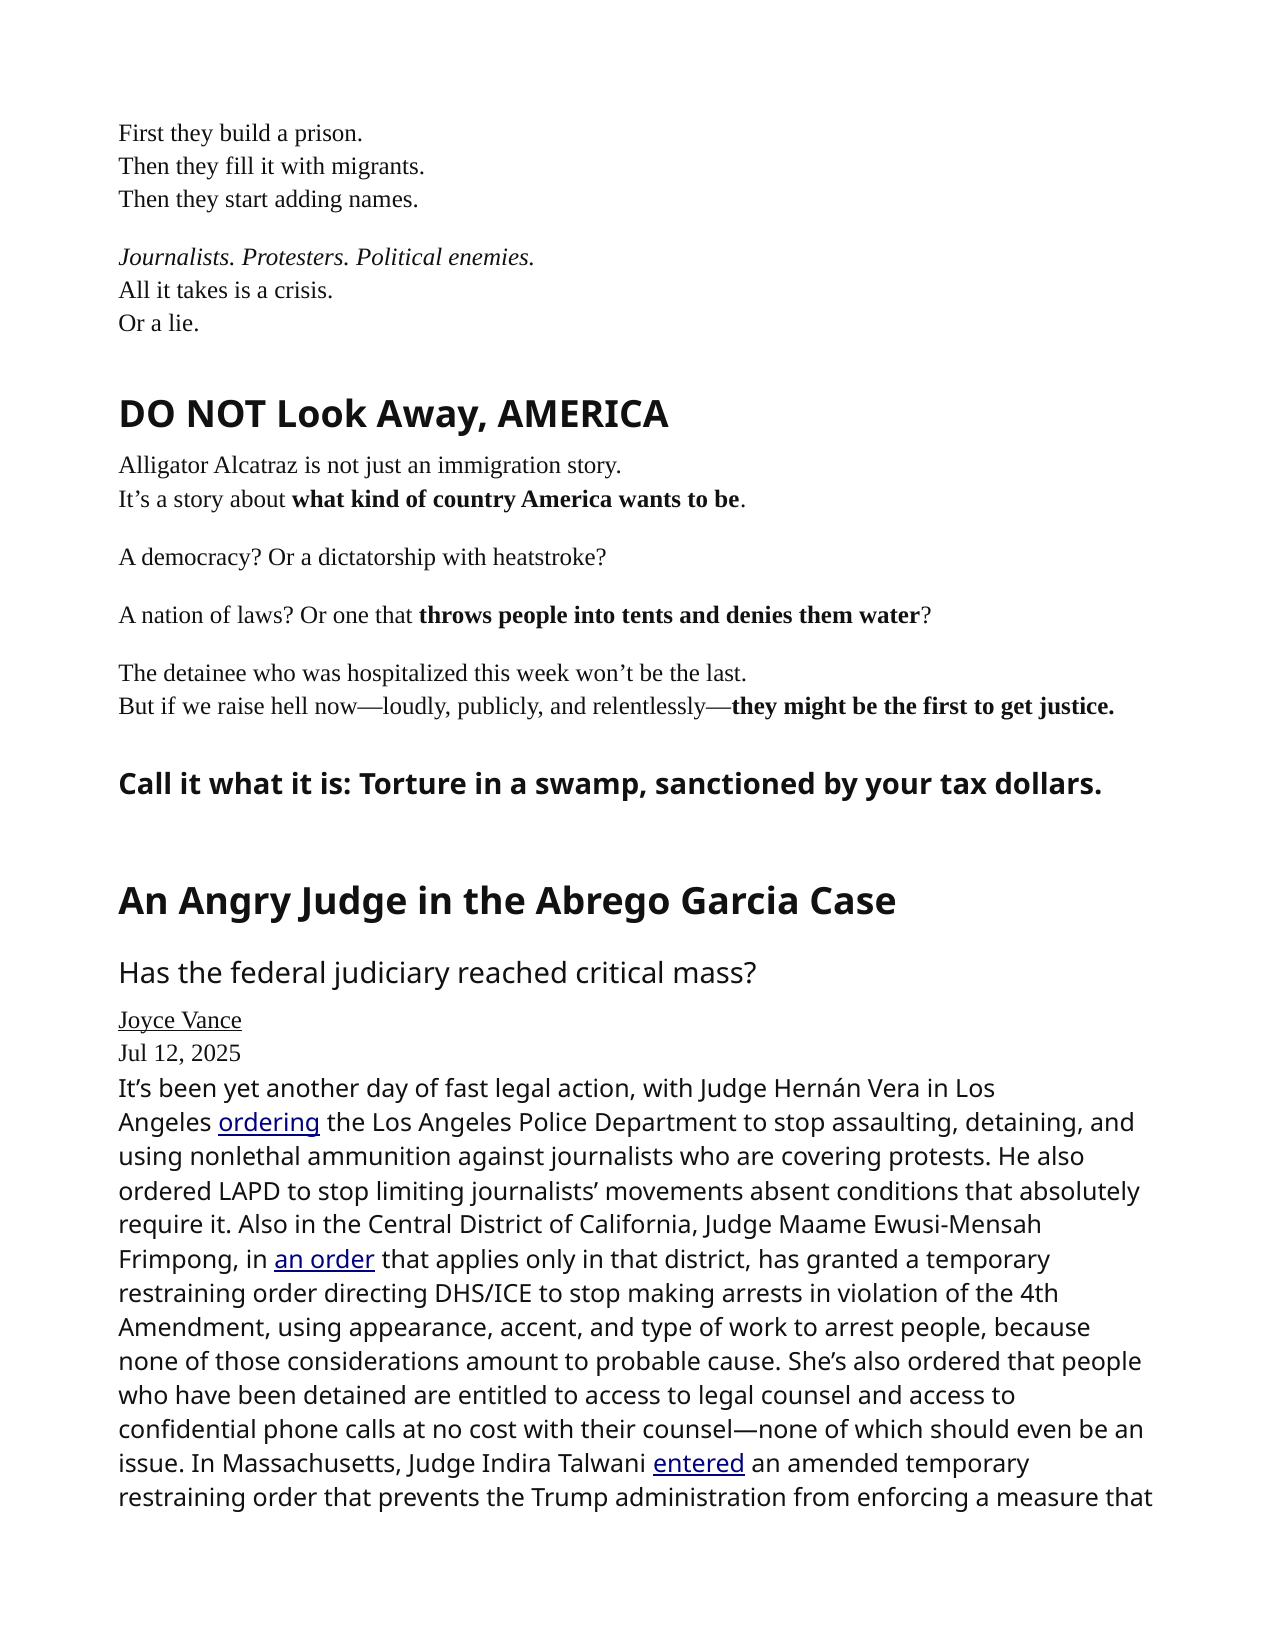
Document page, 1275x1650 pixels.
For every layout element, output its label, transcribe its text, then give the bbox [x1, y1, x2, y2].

text A nation of laws? Or one that throws people into tents and denies them water? [118, 600, 1157, 628]
subtitle An Angry Judge in the Abrego Garcia Case [118, 874, 1157, 926]
text The detainee who was hospitalized this week won’t be the last. But if we raise hell now—loudly, publicly, and relentlessly—they might be the first to get justice. [118, 658, 1157, 719]
text First they build a prison. Then they fill it with migrants. Then they start adding names. [118, 118, 1157, 213]
subtitle Has the federal judiciary reached critical mass? [118, 953, 1157, 992]
text Joyce Vance [118, 1005, 1157, 1034]
text Alligator Alcatraz is not just an immigration story. It’s a story about what kind of country America wants to be. [118, 451, 1157, 512]
subtitle DO NOT Look Away, AMERICA [118, 387, 1157, 438]
text Jul 12, 2025 [118, 1038, 1157, 1067]
text It’s been yet another day of fast legal action, with Judge Hernán Vera in Los Angeles ordering the Los Angeles Police Department to stop assaulting, detaining, and using nonlethal ammunition against journalists who are covering protests. He also ordered LAPD to stop limiting journalists’ movements absent conditions that absolutely require it. Also in the Central District of California, Judge Maame Ewusi-Mensah Frimpong, in an order that applies only in that district, has granted a temporary restraining order directing DHS/ICE to stop making arrests in violation of the 4th Amendment, using appearance, accent, and type of work to arrest people, because none of those considerations amount to probable cause. She’s also ordered that people who have been detained are entitled to access to legal counsel and access to confidential phone calls at no cost with their counsel—none of which should even be an issue. In Massachusetts, Judge Indira Talwani entered an amended temporary restraining order that prevents the Trump administration from enforcing a measure that [118, 1071, 1157, 1514]
subtitle Call it what it is: Torture in a swamp, sanctioned by your tax dollars. [118, 763, 1157, 803]
text A democracy? Or a dictatorship with heatstroke? [118, 542, 1157, 570]
text Journalists. Protesters. Political enemies. All it takes is a crisis. Or a lie. [118, 242, 1157, 337]
